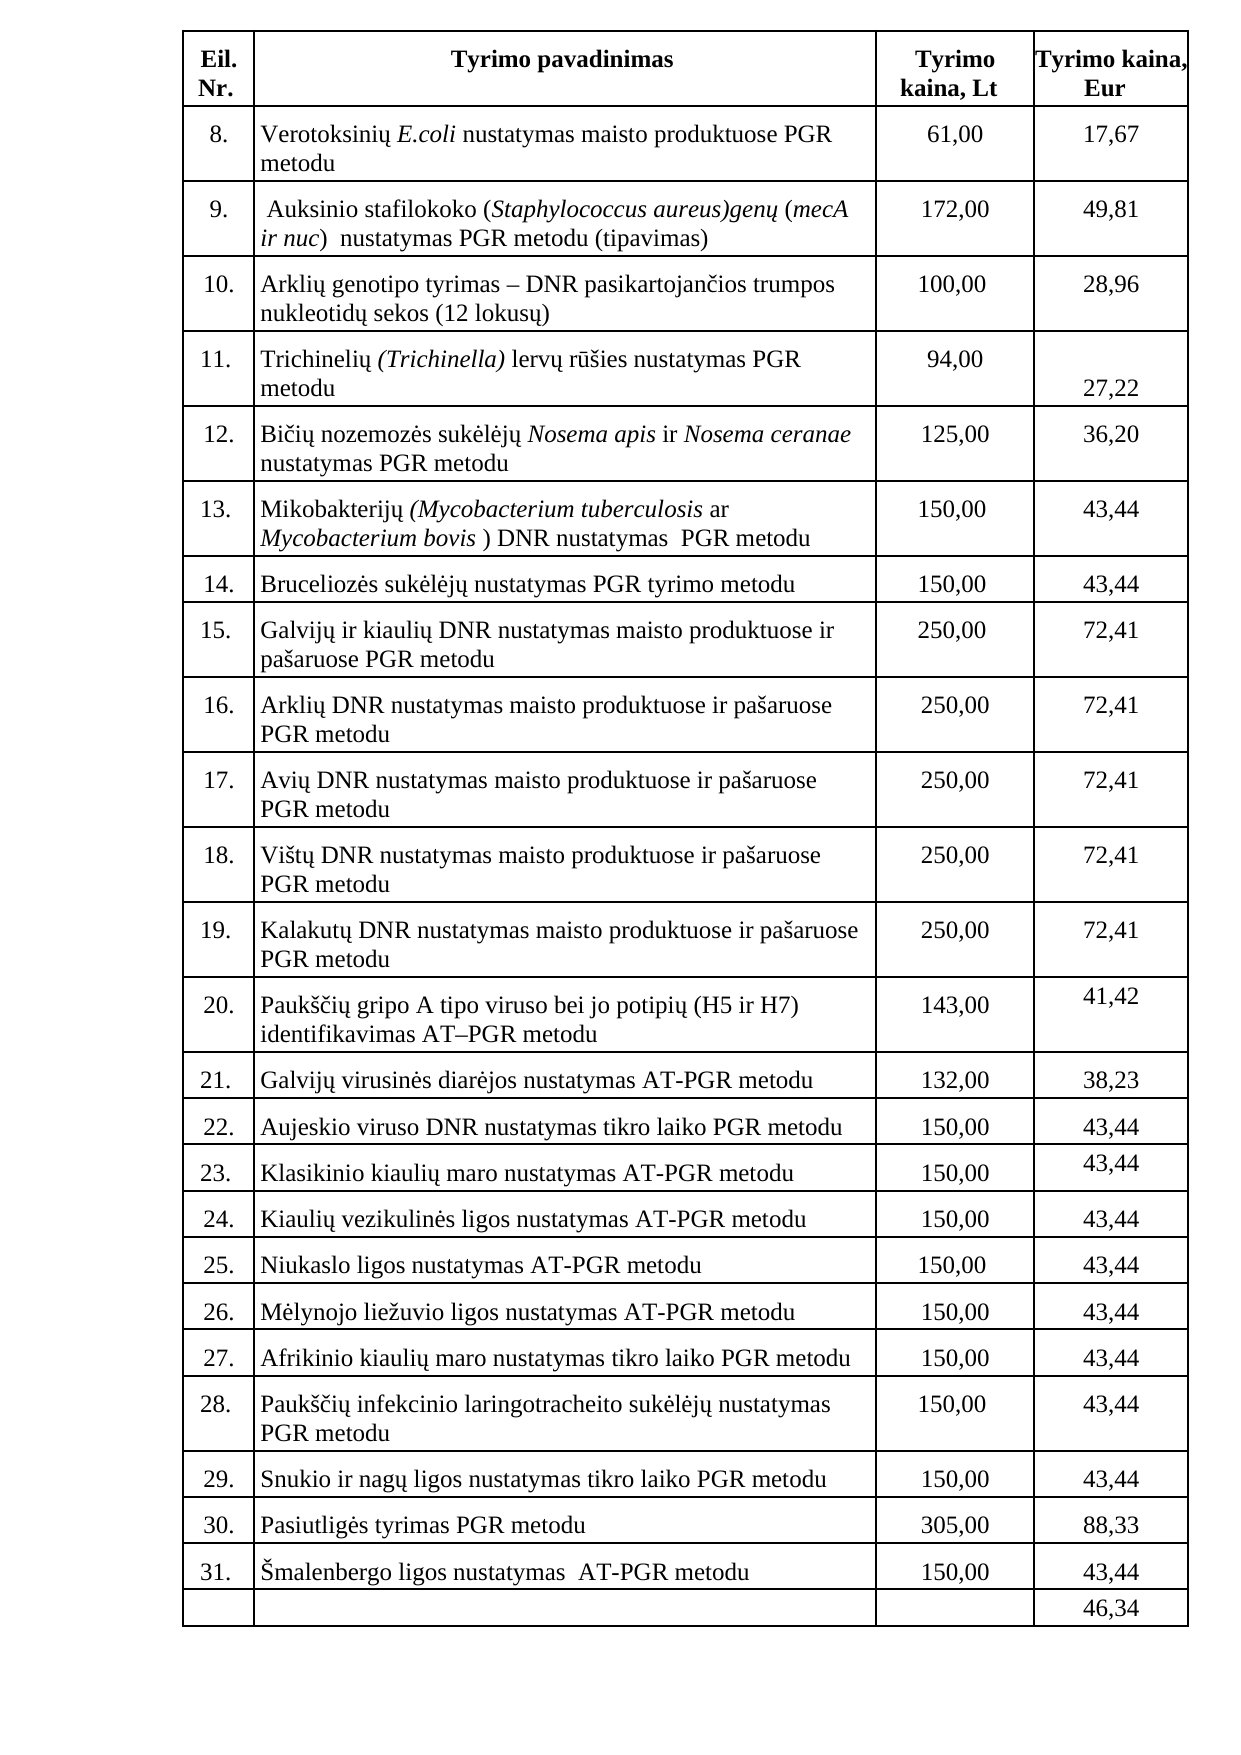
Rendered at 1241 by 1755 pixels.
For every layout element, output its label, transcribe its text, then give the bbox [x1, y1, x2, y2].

table_cell 27,22 [1035, 332, 1187, 404]
table_cell 72,41 [1035, 903, 1187, 976]
table_cell Galvijų ir kiaulių DNR nustatymas maisto produktuose ir pašaruose PGR metodu [255, 603, 875, 676]
table_cell Pasiutligės tyrimas PGR metodu [255, 1498, 875, 1542]
table_cell 24. [184, 1192, 253, 1236]
table_cell Galvijų virusinės diarėjos nustatymas AT-PGR metodu [255, 1053, 875, 1097]
table_cell 43,44 [1035, 1452, 1187, 1496]
table_cell Afrikinio kiaulių maro nustatymas tikro laiko PGR metodu [255, 1330, 875, 1374]
table_cell 17. [184, 753, 253, 826]
table_cell 18. [184, 828, 253, 901]
table_cell Klasikinio kiaulių maro nustatymas AT-PGR metodu [255, 1145, 875, 1189]
table_cell Šmalenbergo ligos nustatymas AT-PGR metodu [255, 1544, 875, 1588]
table_cell Snukio ir nagų ligos nustatymas tikro laiko PGR metodu [255, 1452, 875, 1496]
table_cell 43,44 [1035, 1544, 1187, 1588]
table_cell 250,00 [877, 828, 1033, 901]
table_cell 26. [184, 1284, 253, 1328]
table_cell 28. [184, 1377, 253, 1449]
table_cell 250,00 [877, 753, 1033, 826]
table_cell 43,44 [1035, 482, 1187, 554]
table_cell Vištų DNR nustatymas maisto produktuose ir pašaruose PGR metodu [255, 828, 875, 901]
table_cell 38,23 [1035, 1053, 1187, 1097]
table_cell 16. [184, 678, 253, 751]
table_cell 41,42 [1035, 978, 1187, 1051]
table_cell 23. [184, 1145, 253, 1189]
table_cell 12. [184, 407, 253, 479]
table_cell 43,44 [1035, 1192, 1187, 1236]
table_cell Verotoksinių E.coli nustatymas maisto produktuose PGR metodu [255, 107, 875, 179]
table_cell 8. [184, 107, 253, 179]
table_cell 125,00 [877, 407, 1033, 479]
table_cell 72,41 [1035, 753, 1187, 826]
table_cell Arklių DNR nustatymas maisto produktuose ir pašaruose PGR metodu [255, 678, 875, 751]
table_cell Kiaulių vezikulinės ligos nustatymas AT-PGR metodu [255, 1192, 875, 1236]
table_cell Auksinio stafilokoko (Staphylococcus aureus)genų (mecA ir nuc) nustatymas PGR metodu (tipavimas) [255, 182, 875, 254]
table_cell 88,33 [1035, 1498, 1187, 1542]
table_cell [255, 1590, 875, 1625]
table_cell Aujeskio viruso DNR nustatymas tikro laiko PGR metodu [255, 1099, 875, 1143]
table_cell 150,00 [877, 1192, 1033, 1236]
table_cell 21. [184, 1053, 253, 1097]
table_cell 9. [184, 182, 253, 254]
table_cell Bičių nozemozės sukėlėjų Nosema apis ir Nosema ceranae nustatymas PGR metodu [255, 407, 875, 479]
table_cell 72,41 [1035, 678, 1187, 751]
table_header Tyrimo kaina, Eur [1035, 32, 1187, 104]
table_cell Paukščių infekcinio laringotracheito sukėlėjų nustatymas PGR metodu [255, 1377, 875, 1449]
table_cell 61,00 [877, 107, 1033, 179]
table_cell 46,34 [1035, 1590, 1187, 1625]
table_cell 11. [184, 332, 253, 404]
table_cell [184, 1590, 253, 1625]
table_cell 15. [184, 603, 253, 676]
table_cell Avių DNR nustatymas maisto produktuose ir pašaruose PGR metodu [255, 753, 875, 826]
table_cell 150,00 [877, 1330, 1033, 1374]
table_cell 30. [184, 1498, 253, 1542]
table_cell 36,20 [1035, 407, 1187, 479]
table_cell 31. [184, 1544, 253, 1588]
table_cell 28,96 [1035, 257, 1187, 329]
table_cell 150,00 [877, 1377, 1033, 1449]
table_cell 150,00 [877, 1452, 1033, 1496]
table_cell 13. [184, 482, 253, 554]
table_cell Bruceliozės sukėlėjų nustatymas PGR tyrimo metodu [255, 557, 875, 601]
table_cell 19. [184, 903, 253, 976]
table_cell Kalakutų DNR nustatymas maisto produktuose ir pašaruose PGR metodu [255, 903, 875, 976]
table_cell 43,44 [1035, 1284, 1187, 1328]
table_cell 250,00 [877, 903, 1033, 976]
table_cell 17,67 [1035, 107, 1187, 179]
table_header Eil. Nr. [184, 32, 253, 104]
table_cell 172,00 [877, 182, 1033, 254]
table_cell Niukaslo ligos nustatymas AT-PGR metodu [255, 1238, 875, 1282]
table_cell 150,00 [877, 1238, 1033, 1282]
table_cell 20. [184, 978, 253, 1051]
table_cell Mėlynojo liežuvio ligos nustatymas AT-PGR metodu [255, 1284, 875, 1328]
table_cell 22. [184, 1099, 253, 1143]
table_cell 100,00 [877, 257, 1033, 329]
table_header Tyrimo kaina, Lt [877, 32, 1033, 104]
table_cell 27. [184, 1330, 253, 1374]
table_cell 150,00 [877, 482, 1033, 554]
table_cell Paukščių gripo A tipo viruso bei jo potipių (H5 ir H7) identifikavimas AT–PGR metodu [255, 978, 875, 1051]
table_cell 43,44 [1035, 1238, 1187, 1282]
table_cell 150,00 [877, 1099, 1033, 1143]
table_cell 72,41 [1035, 828, 1187, 901]
table_cell 25. [184, 1238, 253, 1282]
table_cell Mikobakterijų (Mycobacterium tuberculosis ar Mycobacterium bovis ) DNR nustatymas PGR metodu [255, 482, 875, 554]
table_cell 29. [184, 1452, 253, 1496]
table_cell Arklių genotipo tyrimas – DNR pasikartojančios trumpos nukleotidų sekos (12 lokusų) [255, 257, 875, 329]
table_cell 250,00 [877, 678, 1033, 751]
table_cell 150,00 [877, 1284, 1033, 1328]
table_cell 150,00 [877, 557, 1033, 601]
table_cell [877, 1590, 1033, 1625]
table_cell 94,00 [877, 332, 1033, 404]
table_cell 305,00 [877, 1498, 1033, 1542]
table_cell 14. [184, 557, 253, 601]
table_cell 72,41 [1035, 603, 1187, 676]
table_header Tyrimo pavadinimas [255, 32, 875, 104]
table_cell 43,44 [1035, 557, 1187, 601]
table_cell 250,00 [877, 603, 1033, 676]
table_cell 150,00 [877, 1145, 1033, 1189]
table_cell 43,44 [1035, 1377, 1187, 1449]
table_cell 49,81 [1035, 182, 1187, 254]
table_cell 150,00 [877, 1544, 1033, 1588]
table_cell 10. [184, 257, 253, 329]
table_cell 132,00 [877, 1053, 1033, 1097]
table_cell 143,00 [877, 978, 1033, 1051]
table_cell 43,44 [1035, 1330, 1187, 1374]
table_cell 43,44 [1035, 1145, 1187, 1189]
table_cell Trichinelių (Trichinella) lervų rūšies nustatymas PGR metodu [255, 332, 875, 404]
table_cell 43,44 [1035, 1099, 1187, 1143]
